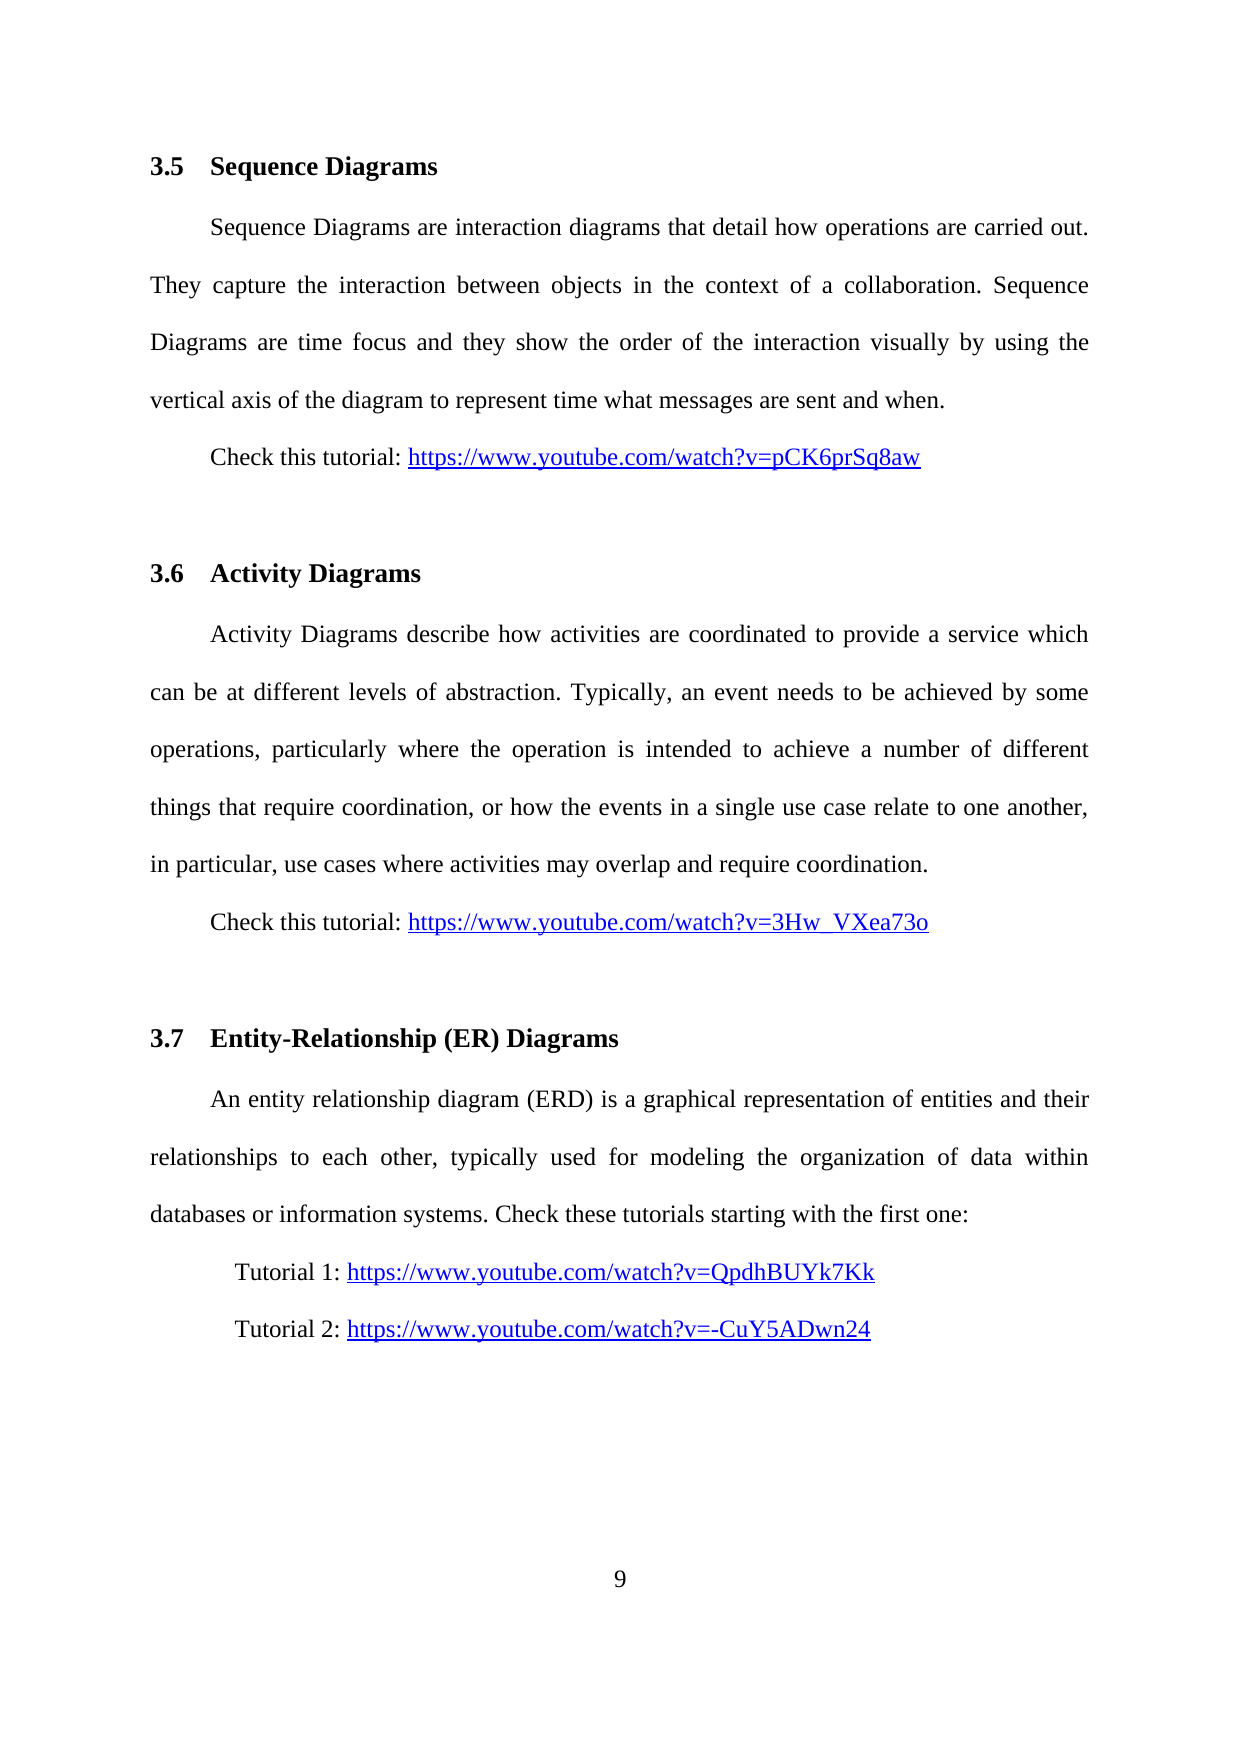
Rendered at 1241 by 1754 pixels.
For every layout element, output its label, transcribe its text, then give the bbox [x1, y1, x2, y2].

subtitle Entity-Relationship (ER) Diagrams [150, 1022, 1090, 1053]
text Check this tutorial: https://www.youtube.com/watch?v=pCK6prSq8aw [150, 442, 1090, 471]
subtitle Activity Diagrams [150, 557, 1090, 588]
text Check this tutorial: https://www.youtube.com/watch?v=3Hw_VXea73o [150, 907, 1090, 936]
text Activity Diagrams describe how activities are coordinated to provide a service which can be at different levels of abstraction. Typically, an event needs to be achieved by some operations, particularly where the operation is intended to achieve a number of different things that require coordination, or how the events in a single use case relate to one another, in particular, use cases where activities may overlap and require coordination. [150, 619, 1090, 878]
text Tutorial 1: https://www.youtube.com/watch?v=QpdhBUYk7Kk [150, 1257, 1090, 1286]
text Tutorial 2: https://www.youtube.com/watch?v=-CuY5ADwn24 [150, 1314, 1090, 1343]
subtitle Sequence Diagrams [150, 150, 1090, 181]
text An entity relationship diagram (ERD) is a graphical representation of entities and their relationships to each other, typically used for modeling the organization of data within databases or information systems. Check these tutorials starting with the first one: [150, 1084, 1090, 1228]
text Sequence Diagrams are interaction diagrams that detail how operations are carried out. They capture the interaction between objects in the context of a collaboration. Sequence Diagrams are time focus and they show the order of the interaction visually by using the vertical axis of the diagram to represent time what messages are sent and when. [150, 212, 1090, 413]
